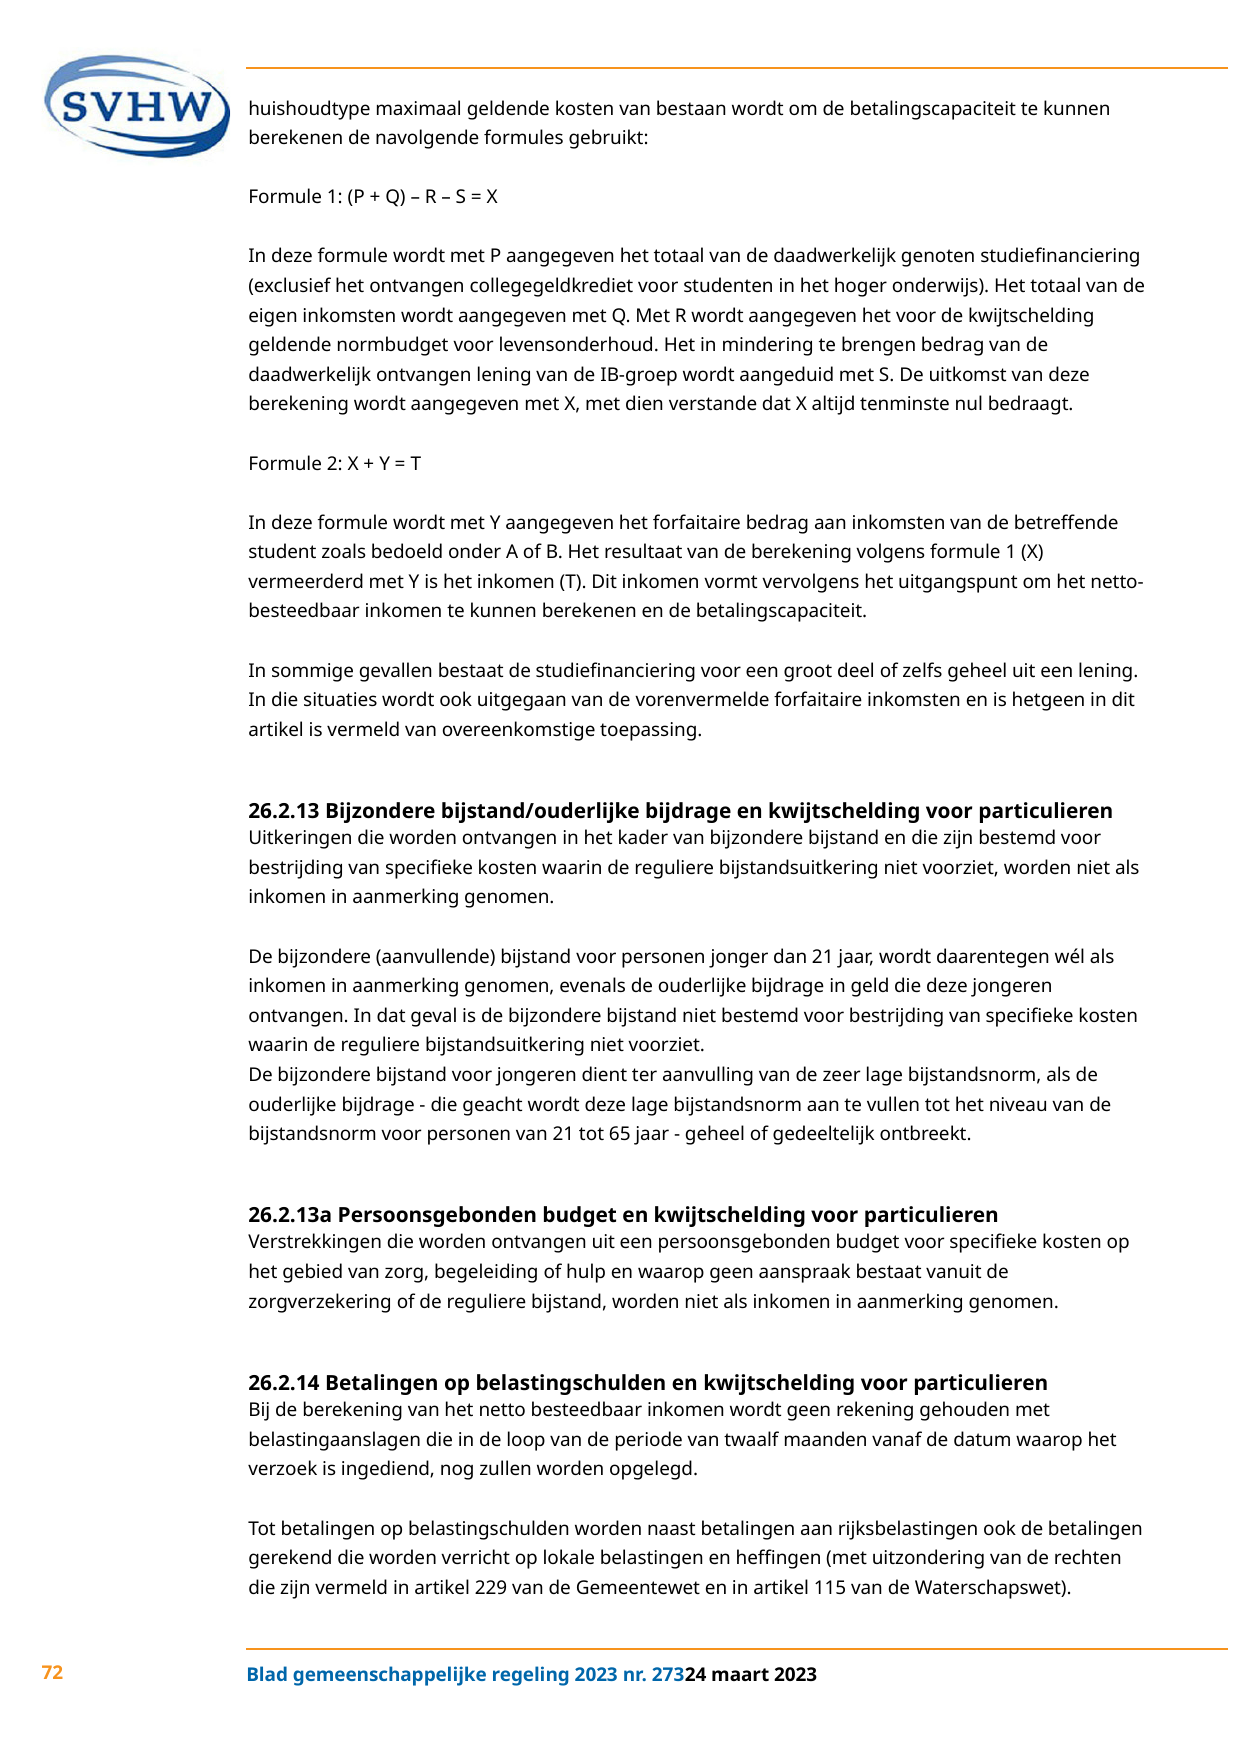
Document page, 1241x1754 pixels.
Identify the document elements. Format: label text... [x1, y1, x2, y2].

text Bij de berekening van het netto besteedbaar inkomen wordt geen rekening gehouden met belastingaanslagen die in de loop van de periode van twaalf maanden vanaf de datum waarop het verzoek is ingediend, nog zullen worden opgelegd. [248, 1396, 1152, 1481]
text In deze formule wordt met Y aangegeven het forfaitaire bedrag aan inkomsten van de betreffende student zoals bedoeld onder A of B. Het resultaat van de berekening volgens formule 1 (X) vermeerderd met Y is het inkomen (T). Dit inkomen vormt vervolgens het uitgangspunt om het netto-besteedbaar inkomen te kunnen berekenen en de betalingscapaciteit. [248, 509, 1152, 623]
text In sommige gevallen bestaat de studiefinanciering voor een groot deel of zelfs geheel uit een lening. In die situaties wordt ook uitgegaan van de vorenvermelde forfaitaire inkomsten en is hetgeen in dit artikel is vermeld van overeenkomstige toepassing. [248, 657, 1152, 742]
text 26.2.13a Persoonsgebonden budget en kwijtschelding voor particulieren [248, 1200, 1152, 1229]
picture [41, 47, 231, 172]
text Formule 1: (P + Q) – R – S = X [248, 183, 1152, 209]
text Uitkeringen die worden ontvangen in het kader van bijzondere bijstand en die zijn bestemd voor bestrijding van specifieke kosten waarin de reguliere bijstandsuitkering niet voorziet, worden niet als inkomen in aanmerking genomen. [248, 824, 1152, 909]
text De bijzondere (aanvullende) bijstand voor personen jonger dan 21 jaar, wordt daarentegen wél als inkomen in aanmerking genomen, evenals de ouderlijke bijdrage in geld die deze jongeren ontvangen. In dat geval is de bijzondere bijstand niet bestemd voor bestrijding van specifieke kosten waarin de reguliere bijstandsuitkering niet voorziet. [248, 943, 1152, 1057]
text 26.2.13 Bijzondere bijstand/ouderlijke bijdrage en kwijtschelding voor particulieren [248, 796, 1152, 824]
text Tot betalingen op belastingschulden worden naast betalingen aan rijksbelastingen ook de betalingen gerekend die worden verricht op lokale belastingen en heffingen (met uitzondering van de rechten die zijn vermeld in artikel 229 van de Gemeentewet en in artikel 115 van de Waterschapswet). [248, 1515, 1152, 1599]
text Verstrekkingen die worden ontvangen uit een persoonsgebonden budget voor specifieke kosten op het gebied van zorg, begeleiding of hulp en waarop geen aanspraak bestaat vanuit de zorgverzekering of de reguliere bijstand, worden niet als inkomen in aanmerking genomen. [248, 1229, 1152, 1314]
text De bijzondere bijstand voor jongeren dient ter aanvulling van de zeer lage bijstandsnorm, als de ouderlijke bijdrage - die geacht wordt deze lage bijstandsnorm aan te vullen tot het niveau van de bijstandsnorm voor personen van 21 tot 65 jaar - geheel of gedeeltelijk ontbreekt. [248, 1061, 1152, 1146]
text huishoudtype maximaal geldende kosten van bestaan wordt om de betalingscapaciteit te kunnen berekenen de navolgende formules gebruikt: [248, 95, 1152, 150]
text In deze formule wordt met P aangegeven het totaal van de daadwerkelijk genoten studiefinanciering (exclusief het ontvangen collegegeldkrediet voor studenten in het hoger onderwijs). Het totaal van de eigen inkomsten wordt aangegeven met Q. Met R wordt aangegeven het voor de kwijtschelding geldende normbudget voor levensonderhoud. Het in mindering te brengen bedrag van de daadwerkelijk ontvangen lening van de IB-groep wordt aangeduid met S. De uitkomst van deze berekening wordt aangegeven met X, met dien verstande dat X altijd tenminste nul bedraagt. [248, 243, 1152, 416]
text Formule 2: X + Y = T [248, 450, 1152, 476]
text 26.2.14 Betalingen op belastingschulden en kwijtschelding voor particulieren [248, 1368, 1152, 1396]
